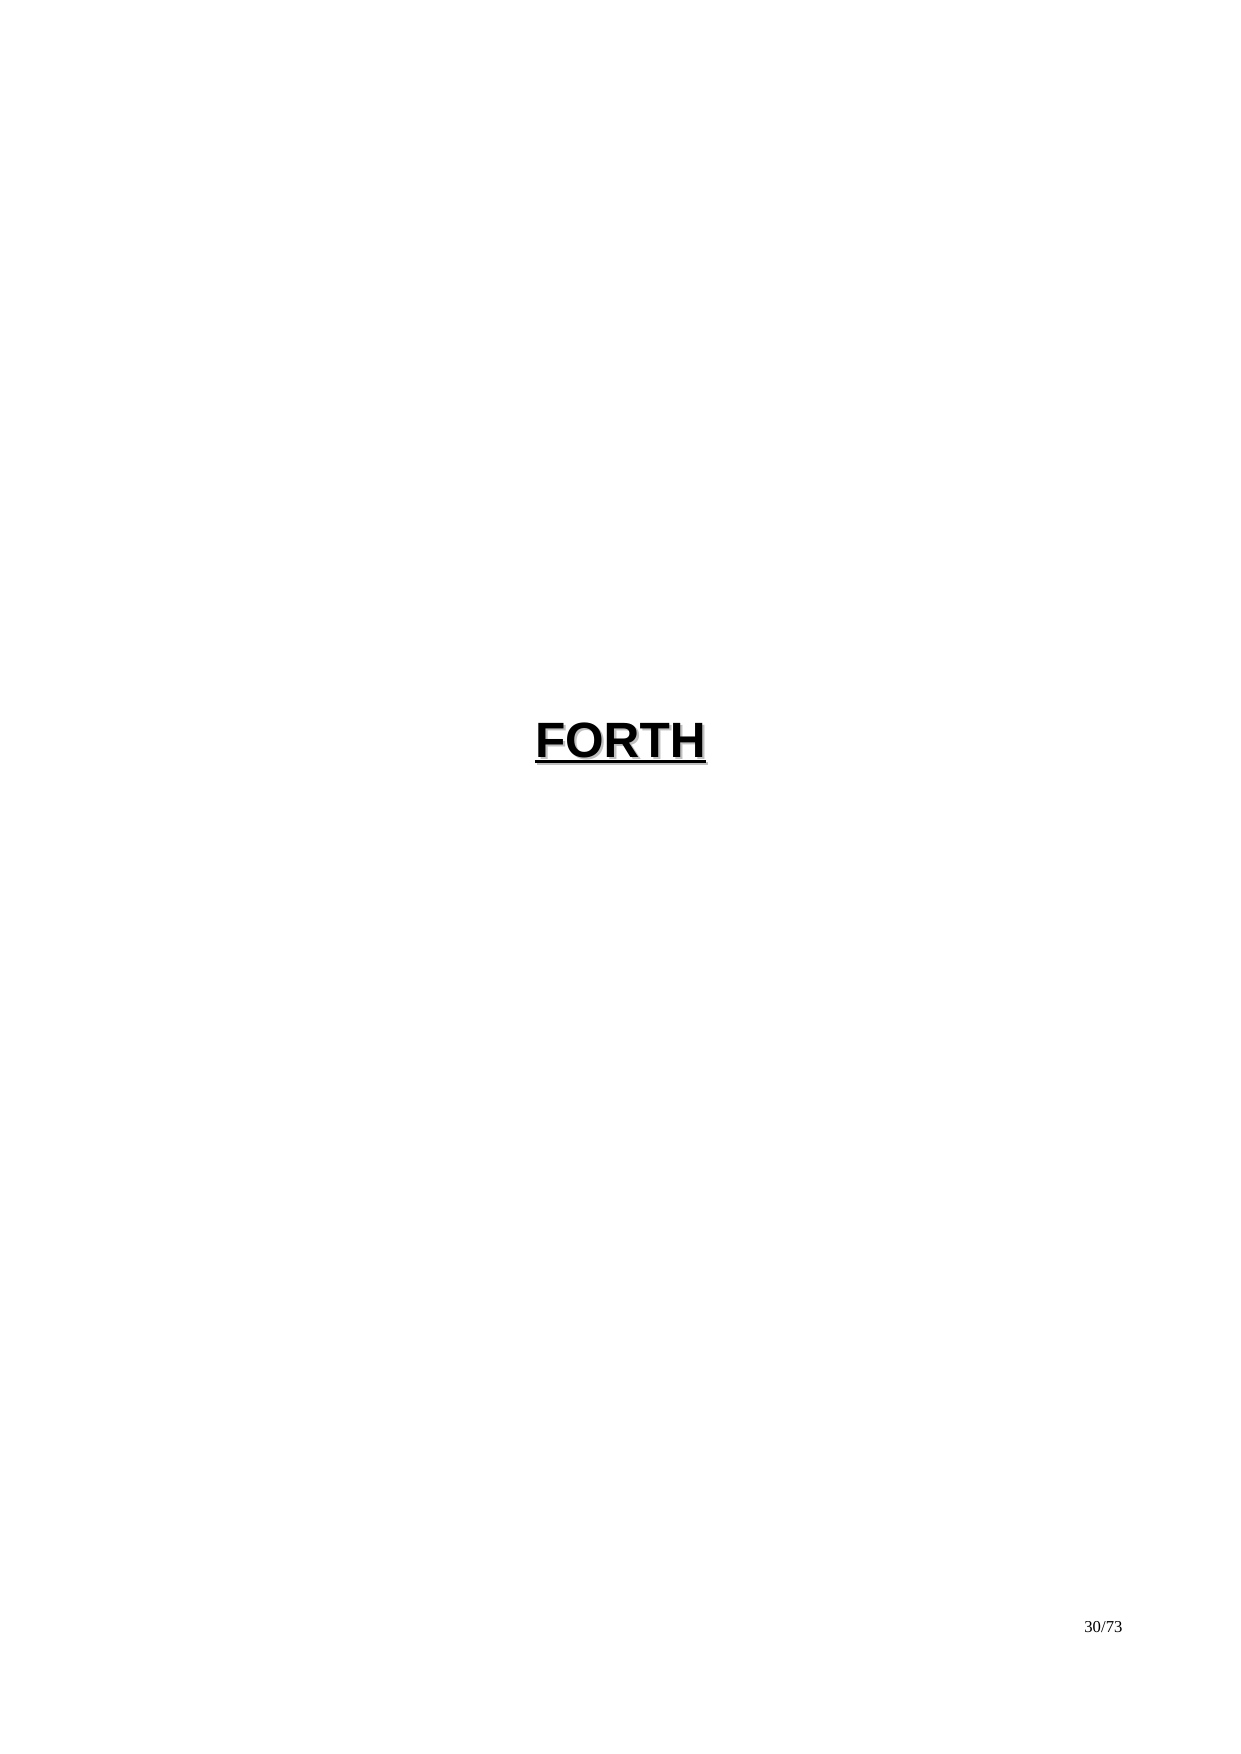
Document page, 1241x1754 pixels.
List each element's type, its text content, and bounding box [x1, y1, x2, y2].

subtitle FORTH [118, 711, 1122, 768]
